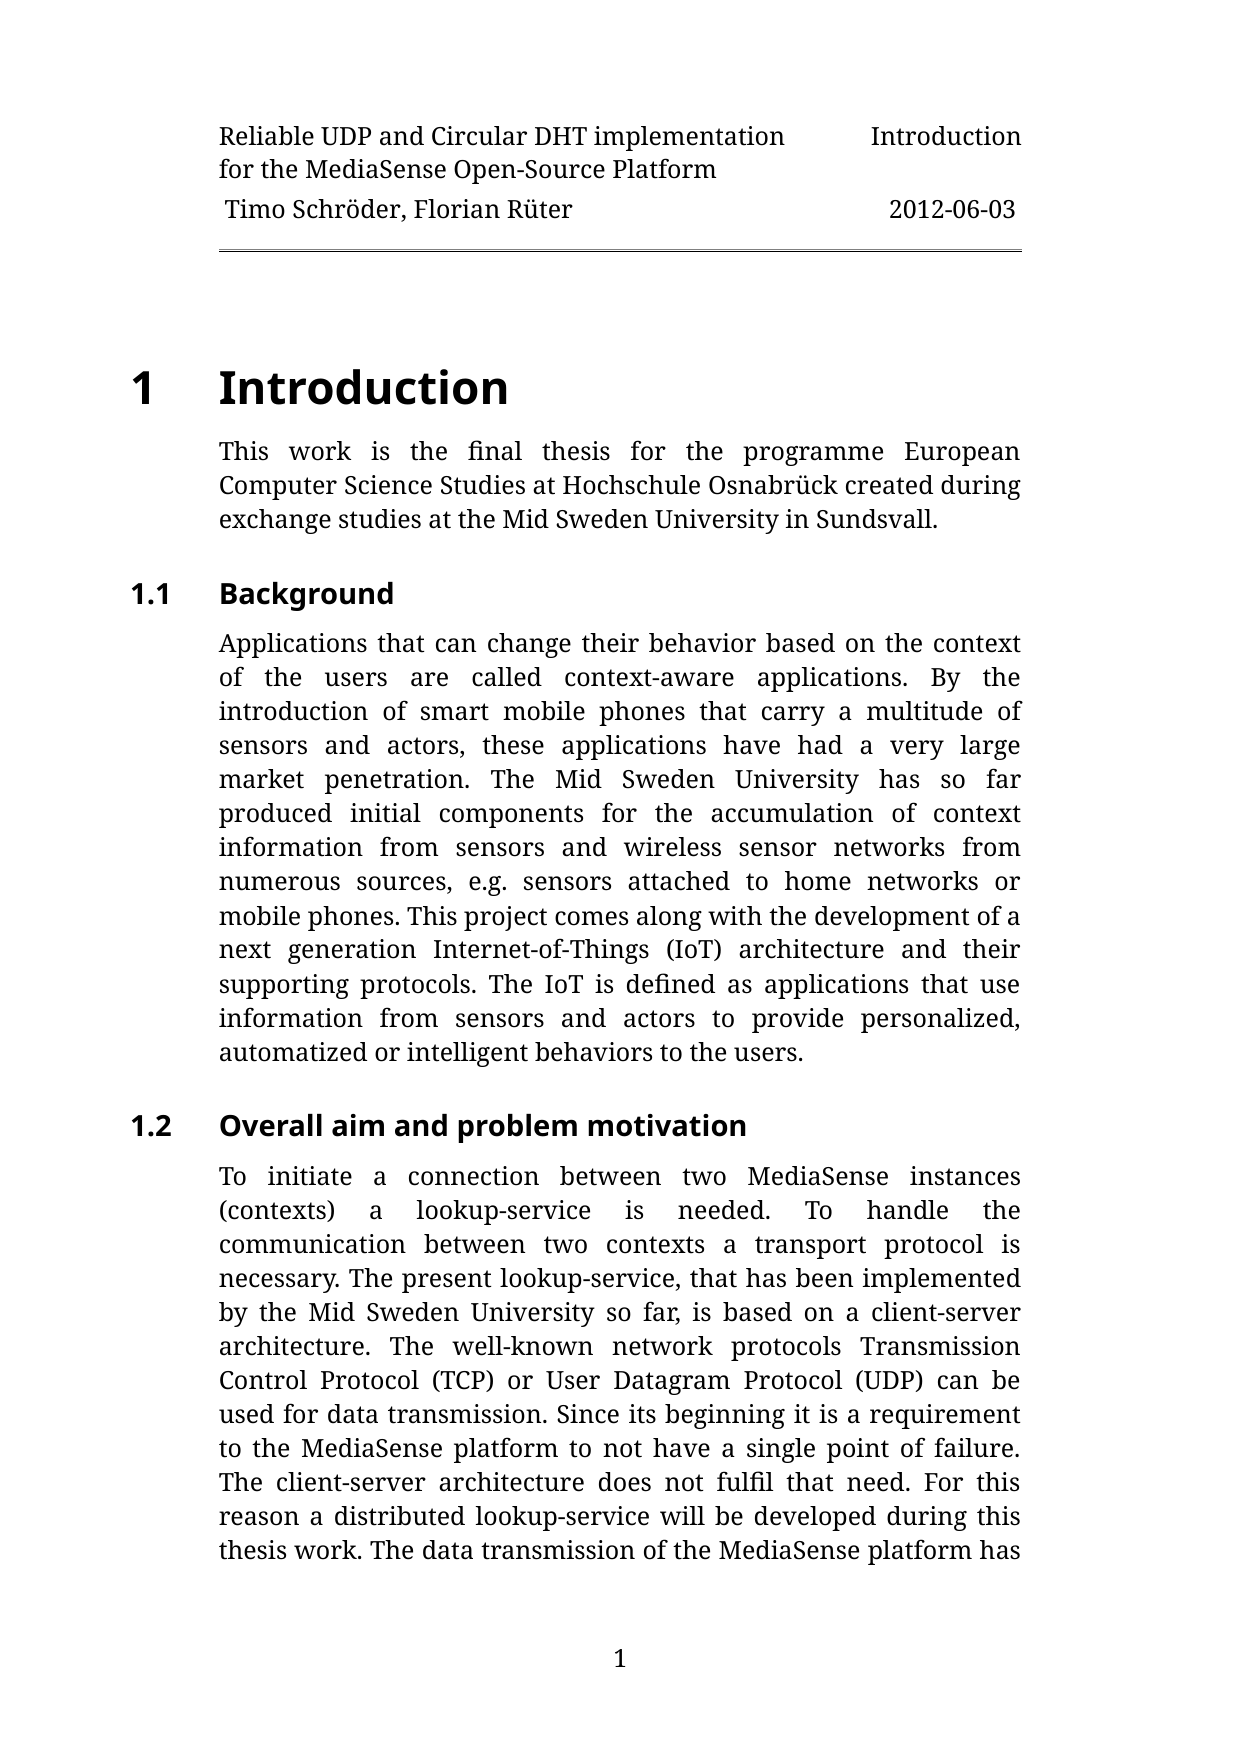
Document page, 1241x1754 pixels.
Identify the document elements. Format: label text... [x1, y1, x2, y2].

text This work is the final thesis for the programme European Computer Science Studies at Hochschule Osnabrück created during exchange studies at the Mid Sweden University in Sundsvall. [218, 433, 1022, 536]
subtitle Introduction [130, 356, 1022, 418]
text Applications that can change their behavior based on the context of the users are called context-aware applications. By the introduction of smart mobile phones that carry a multitude of sensors and actors, these applications have had a very large market penetration. The Mid Sweden University has so far produced initial components for the accumulation of context information from sensors and wireless sensor networks from numerous sources, e.g. sensors attached to home networks or mobile phones. This project comes along with the development of a next generation Internet-of-Things (IoT) architecture and their supporting protocols. The IoT is defined as applications that use information from sensors and actors to provide personalized, automatized or intelligent behaviors to the users. [218, 626, 1022, 1068]
subtitle Background [130, 573, 1022, 613]
text To initiate a connection between two MediaSense instances (contexts) a lookup-service is needed. To handle the communication between two contexts a transport protocol is necessary. The present lookup-service, that has been implemented by the Mid Sweden University so far, is based on a client-server architecture. The well-known network protocols Transmission Control Protocol (TCP) or User Datagram Protocol (UDP) can be used for data transmission. Since its beginning it is a requirement to the MediaSense platform to not have a single point of failure. The client-server architecture does not fulfil that need. For this reason a distributed lookup-service will be developed during this thesis work. The data transmission of the MediaSense platform has [218, 1158, 1022, 1567]
subtitle Overall aim and problem motivation [130, 1106, 1022, 1145]
